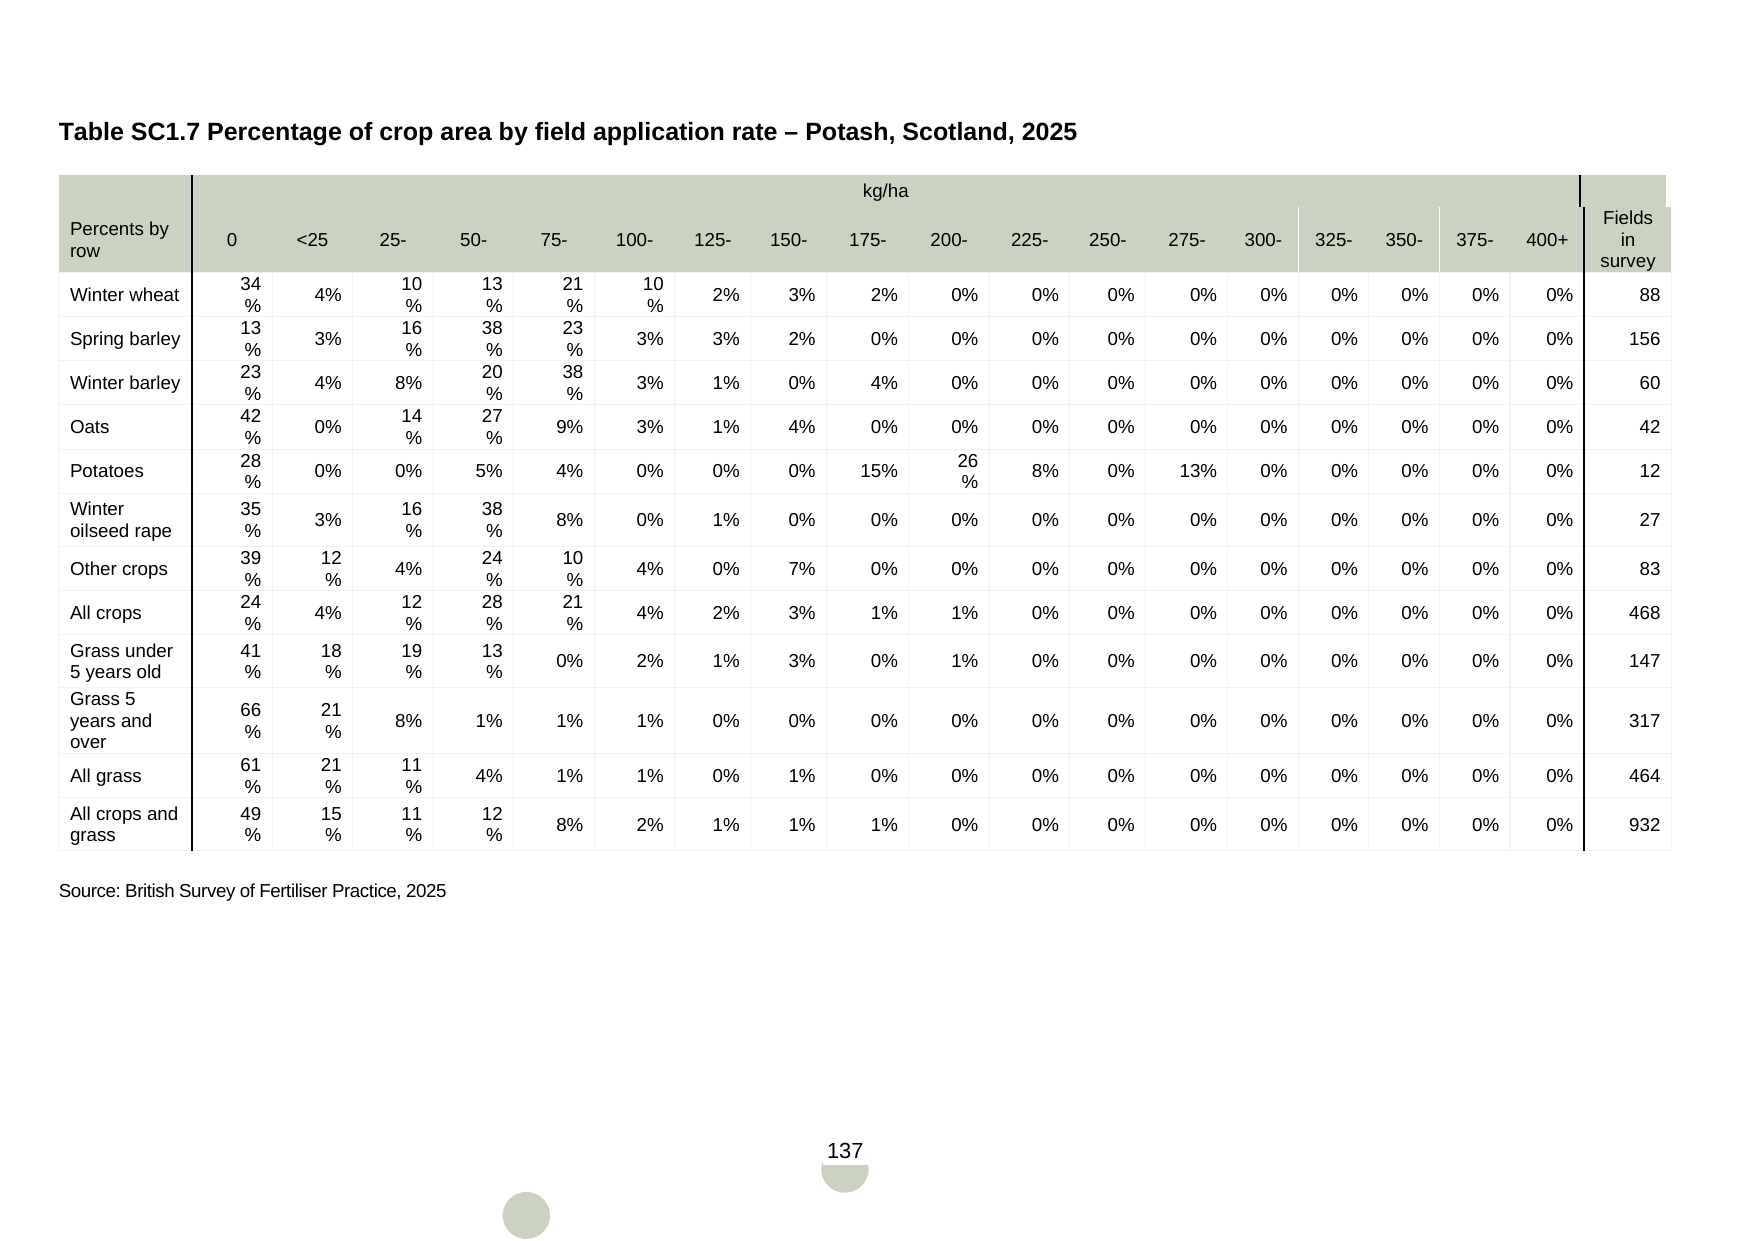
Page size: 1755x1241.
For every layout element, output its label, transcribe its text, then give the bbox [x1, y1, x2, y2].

table_cell 19% [353, 635, 433, 687]
table_cell 0% [1299, 688, 1368, 753]
table_cell 0% [595, 494, 674, 546]
table_cell 0% [909, 547, 989, 590]
table_cell 0% [1440, 494, 1509, 546]
table_cell 464 [1585, 754, 1671, 797]
table_cell 15% [827, 450, 908, 493]
table_cell 0% [909, 317, 989, 360]
table_cell 0% [827, 405, 908, 448]
subtitle Table SC1.7 Percentage of crop area by field application rate – Potash, Scotland, 2025 [58, 117, 1559, 146]
table_cell 28% [434, 591, 513, 634]
table_cell 0% [1440, 798, 1509, 850]
table_cell 0% [1299, 273, 1368, 316]
table_cell 1% [909, 591, 989, 634]
table_cell 0% [1228, 494, 1298, 546]
table_cell 38% [434, 317, 513, 360]
table_cell 0% [827, 635, 908, 687]
table_header [1666, 175, 1671, 207]
table_cell Grass 5 years and over [59, 688, 191, 753]
table_cell Other crops [59, 547, 191, 590]
table_cell 1% [595, 754, 674, 797]
table_cell 325- [1299, 207, 1369, 272]
table_cell 0% [1369, 494, 1439, 546]
table_cell 0% [1369, 547, 1439, 590]
table_cell 0% [1070, 798, 1145, 850]
table_cell 175- [827, 207, 909, 272]
table_cell 200- [909, 207, 989, 272]
table_cell 0% [1070, 547, 1145, 590]
table_cell 10% [595, 273, 674, 316]
table_cell 0% [1511, 635, 1583, 687]
table_cell 26% [909, 450, 989, 493]
table_cell 3% [751, 635, 826, 687]
table_header [1581, 175, 1666, 207]
table_cell 1% [751, 798, 826, 850]
table_cell 468 [1585, 591, 1671, 634]
table_cell 0% [675, 547, 750, 590]
table_cell 5% [434, 450, 513, 493]
table_cell 0% [1440, 688, 1509, 753]
table_cell 21% [514, 591, 594, 634]
text Source: British Survey of Fertiliser Practice, 2025 [58, 880, 1559, 902]
table_cell 0% [909, 405, 989, 448]
table_cell 0% [1070, 361, 1145, 404]
table_cell 28% [193, 450, 272, 493]
table_cell 0% [1070, 317, 1145, 360]
table_cell 0% [1070, 635, 1145, 687]
table_cell 12% [434, 798, 513, 850]
table_cell 0% [751, 494, 826, 546]
table_cell 0% [1146, 273, 1227, 316]
table_cell 10% [353, 273, 433, 316]
table_cell 0% [751, 361, 826, 404]
table_cell 0% [990, 688, 1069, 753]
table_cell Spring barley [59, 317, 191, 360]
table_cell 0% [751, 688, 826, 753]
table_cell 0% [1070, 754, 1145, 797]
table_cell 0% [1511, 273, 1583, 316]
table_cell 4% [595, 591, 674, 634]
table_cell 0% [1369, 754, 1439, 797]
table_cell 1% [514, 754, 594, 797]
table_cell 0% [1146, 688, 1227, 753]
table_cell 1% [675, 494, 750, 546]
table_cell 0% [990, 798, 1069, 850]
table_cell 0% [990, 405, 1069, 448]
table_cell 0% [1369, 317, 1439, 360]
table_cell 50- [433, 207, 514, 272]
table_cell 156 [1585, 317, 1671, 360]
table_cell 1% [675, 361, 750, 404]
table_cell 0% [1070, 494, 1145, 546]
table_cell 0% [1228, 798, 1298, 850]
table_cell 35% [193, 494, 272, 546]
table_cell 3% [595, 405, 674, 448]
table_cell 4% [595, 547, 674, 590]
table_cell 0% [353, 450, 433, 493]
table_cell 0% [1228, 547, 1298, 590]
table_cell 0% [1228, 688, 1298, 753]
table_cell 24% [193, 591, 272, 634]
table_cell 12% [273, 547, 352, 590]
table_cell 0% [1299, 494, 1368, 546]
table_cell 0% [751, 450, 826, 493]
table_cell 317 [1585, 688, 1671, 753]
table_cell 0% [1511, 591, 1583, 634]
table_cell 400+ [1510, 207, 1583, 272]
table_cell 0% [990, 591, 1069, 634]
table_cell Fields in survey [1585, 207, 1671, 272]
table_cell 4% [273, 591, 352, 634]
table_cell 0% [909, 273, 989, 316]
table_cell 0% [1070, 405, 1145, 448]
table_cell 0% [1440, 754, 1509, 797]
table_cell 2% [751, 317, 826, 360]
table_cell 8% [353, 361, 433, 404]
table_cell 42% [193, 405, 272, 448]
table_cell 0% [1299, 450, 1368, 493]
table_cell 0% [273, 405, 352, 448]
table_cell 0% [1440, 547, 1509, 590]
table_cell 0% [1228, 361, 1298, 404]
table_cell 0% [1299, 317, 1368, 360]
table_cell 0% [1511, 688, 1583, 753]
table_cell 0% [1228, 591, 1298, 634]
table_cell 0% [675, 450, 750, 493]
table_cell 12% [353, 591, 433, 634]
table_cell 25- [353, 207, 433, 272]
table_cell 61% [193, 754, 272, 797]
table_cell 20% [434, 361, 513, 404]
table_cell 0% [1440, 405, 1509, 448]
table_cell 0% [827, 547, 908, 590]
table_cell 16% [353, 494, 433, 546]
table_cell 9% [514, 405, 594, 448]
table_cell 0% [1511, 317, 1583, 360]
table_cell 0% [1299, 361, 1368, 404]
table_cell 0% [909, 754, 989, 797]
table_cell 0% [1440, 635, 1509, 687]
table_cell 0% [1228, 754, 1298, 797]
table_cell 4% [434, 754, 513, 797]
table_cell 0% [514, 635, 594, 687]
table_cell 3% [273, 494, 352, 546]
table_cell 0% [827, 494, 908, 546]
table_cell 4% [353, 547, 433, 590]
table_cell 0% [273, 450, 352, 493]
table_cell 0% [1070, 450, 1145, 493]
table_cell 375- [1440, 207, 1510, 272]
table_cell All crops and grass [59, 798, 191, 850]
table_cell 0% [1146, 591, 1227, 634]
table_cell Winter barley [59, 361, 191, 404]
table_cell 0% [1369, 405, 1439, 448]
table_cell 0% [1369, 688, 1439, 753]
table_cell 0% [990, 635, 1069, 687]
table_header [59, 175, 191, 207]
table_cell 13% [434, 273, 513, 316]
table_cell 0% [909, 494, 989, 546]
table_cell 0% [827, 317, 908, 360]
table_cell 10% [514, 547, 594, 590]
table_cell 23% [193, 361, 272, 404]
table_cell 225- [989, 207, 1070, 272]
table_cell 0% [909, 688, 989, 753]
table_cell 2% [595, 798, 674, 850]
table_cell All grass [59, 754, 191, 797]
table_cell 27% [434, 405, 513, 448]
table_cell 0% [1146, 754, 1227, 797]
table_cell 0% [595, 450, 674, 493]
table_cell 38% [514, 361, 594, 404]
table_cell 932 [1585, 798, 1671, 850]
table_cell Oats [59, 405, 191, 448]
table_cell 0% [1369, 798, 1439, 850]
table_cell 1% [675, 635, 750, 687]
table_cell 0% [1070, 273, 1145, 316]
table_cell All crops [59, 591, 191, 634]
table_cell 0% [1511, 547, 1583, 590]
table_cell 0% [1440, 317, 1509, 360]
table_cell 4% [827, 361, 908, 404]
table_cell 4% [273, 273, 352, 316]
table_cell Potatoes [59, 450, 191, 493]
table_cell 0% [1228, 273, 1298, 316]
table_cell 0% [1146, 317, 1227, 360]
table_cell 0% [1369, 273, 1439, 316]
table_cell 42 [1585, 405, 1671, 448]
table_cell 0% [1070, 688, 1145, 753]
table_cell 41% [193, 635, 272, 687]
table_cell 0% [1146, 405, 1227, 448]
table_cell 3% [595, 361, 674, 404]
table_cell 0% [1511, 450, 1583, 493]
table_cell 75- [514, 207, 594, 272]
table_cell 13% [1146, 450, 1227, 493]
table_cell 0% [990, 317, 1069, 360]
table_cell 0% [1299, 405, 1368, 448]
table_cell 147 [1585, 635, 1671, 687]
table_cell 0% [990, 273, 1069, 316]
table_cell 11% [353, 754, 433, 797]
table_cell 0% [1511, 754, 1583, 797]
table_cell 16% [353, 317, 433, 360]
table_cell 0% [1511, 405, 1583, 448]
table_cell 66% [193, 688, 272, 753]
table_cell 250- [1070, 207, 1146, 272]
table_cell 0% [827, 754, 908, 797]
table_cell 13% [434, 635, 513, 687]
table_cell 0% [1369, 450, 1439, 493]
table_cell 0% [1440, 591, 1509, 634]
table_cell 0% [1440, 273, 1509, 316]
table_cell 18% [273, 635, 352, 687]
table_cell 39% [193, 547, 272, 590]
table_cell Percents by row [59, 207, 191, 272]
table_cell 0% [1146, 494, 1227, 546]
table_cell 8% [990, 450, 1069, 493]
table_cell 0% [990, 754, 1069, 797]
table_cell 8% [514, 798, 594, 850]
table_cell Winter wheat [59, 273, 191, 316]
table_cell 88 [1585, 273, 1671, 316]
table_cell 27 [1585, 494, 1671, 546]
table_cell 0% [1511, 798, 1583, 850]
table_cell 1% [675, 405, 750, 448]
table_cell 4% [514, 450, 594, 493]
table_cell 83 [1585, 547, 1671, 590]
table_cell 0% [1299, 754, 1368, 797]
table_cell 21% [273, 754, 352, 797]
table_cell 8% [353, 688, 433, 753]
table_cell 0% [1369, 591, 1439, 634]
table_cell 3% [595, 317, 674, 360]
table_cell 0% [990, 494, 1069, 546]
table_cell 3% [751, 591, 826, 634]
table_cell 1% [675, 798, 750, 850]
table_cell 3% [675, 317, 750, 360]
table_cell 0% [675, 688, 750, 753]
table_cell 3% [751, 273, 826, 316]
table_cell 0% [1511, 361, 1583, 404]
table_cell 2% [675, 591, 750, 634]
table_cell Grass under 5 years old [59, 635, 191, 687]
table_cell 0% [1228, 405, 1298, 448]
table_cell 0 [193, 207, 272, 272]
table_cell 0% [909, 798, 989, 850]
table_cell 0% [1070, 591, 1145, 634]
table_cell 15% [273, 798, 352, 850]
table_cell 14% [353, 405, 433, 448]
table_cell 1% [909, 635, 989, 687]
table_cell 0% [1146, 361, 1227, 404]
table_cell 60 [1585, 361, 1671, 404]
table_cell 0% [1228, 635, 1298, 687]
table_cell 7% [751, 547, 826, 590]
table_cell 2% [675, 273, 750, 316]
table_cell 0% [1299, 635, 1368, 687]
table_cell 100- [594, 207, 675, 272]
table_cell 0% [1228, 450, 1298, 493]
table_cell 0% [1146, 798, 1227, 850]
table_cell 0% [1440, 450, 1509, 493]
table_cell 34% [193, 273, 272, 316]
table_cell 24% [434, 547, 513, 590]
table_cell 21% [273, 688, 352, 753]
table_cell 2% [595, 635, 674, 687]
table_cell 0% [1228, 317, 1298, 360]
table_cell 4% [273, 361, 352, 404]
table_cell 0% [1299, 547, 1368, 590]
table_cell 0% [990, 361, 1069, 404]
table_cell 0% [675, 754, 750, 797]
table_cell 125- [675, 207, 751, 272]
table_cell 2% [827, 273, 908, 316]
table_cell 0% [1369, 361, 1439, 404]
table_cell 1% [514, 688, 594, 753]
table_cell 0% [1511, 494, 1583, 546]
table_cell Winter oilseed rape [59, 494, 191, 546]
table_cell 3% [273, 317, 352, 360]
table_cell 12 [1585, 450, 1671, 493]
table_header kg/ha [193, 175, 1579, 207]
table_cell 0% [827, 688, 908, 753]
table_cell 11% [353, 798, 433, 850]
table_cell 8% [514, 494, 594, 546]
table_cell 0% [1146, 635, 1227, 687]
table_cell 1% [827, 798, 908, 850]
table_cell <25 [272, 207, 353, 272]
table_cell 1% [827, 591, 908, 634]
table_cell 150- [751, 207, 827, 272]
table_cell 23% [514, 317, 594, 360]
table_cell 0% [1299, 798, 1368, 850]
table_cell 49% [193, 798, 272, 850]
table_cell 13% [193, 317, 272, 360]
table_cell 350- [1369, 207, 1439, 272]
table_cell 0% [990, 547, 1069, 590]
table_cell 1% [595, 688, 674, 753]
table_cell 1% [434, 688, 513, 753]
table_cell 0% [1299, 591, 1368, 634]
table_cell 275- [1146, 207, 1228, 272]
table_cell 0% [909, 361, 989, 404]
table_cell 21% [514, 273, 594, 316]
table_cell 0% [1146, 547, 1227, 590]
table_cell 4% [751, 405, 826, 448]
table_cell 0% [1440, 361, 1509, 404]
table_cell 300- [1228, 207, 1298, 272]
table_cell 1% [751, 754, 826, 797]
table_cell 0% [1369, 635, 1439, 687]
table_cell 38% [434, 494, 513, 546]
